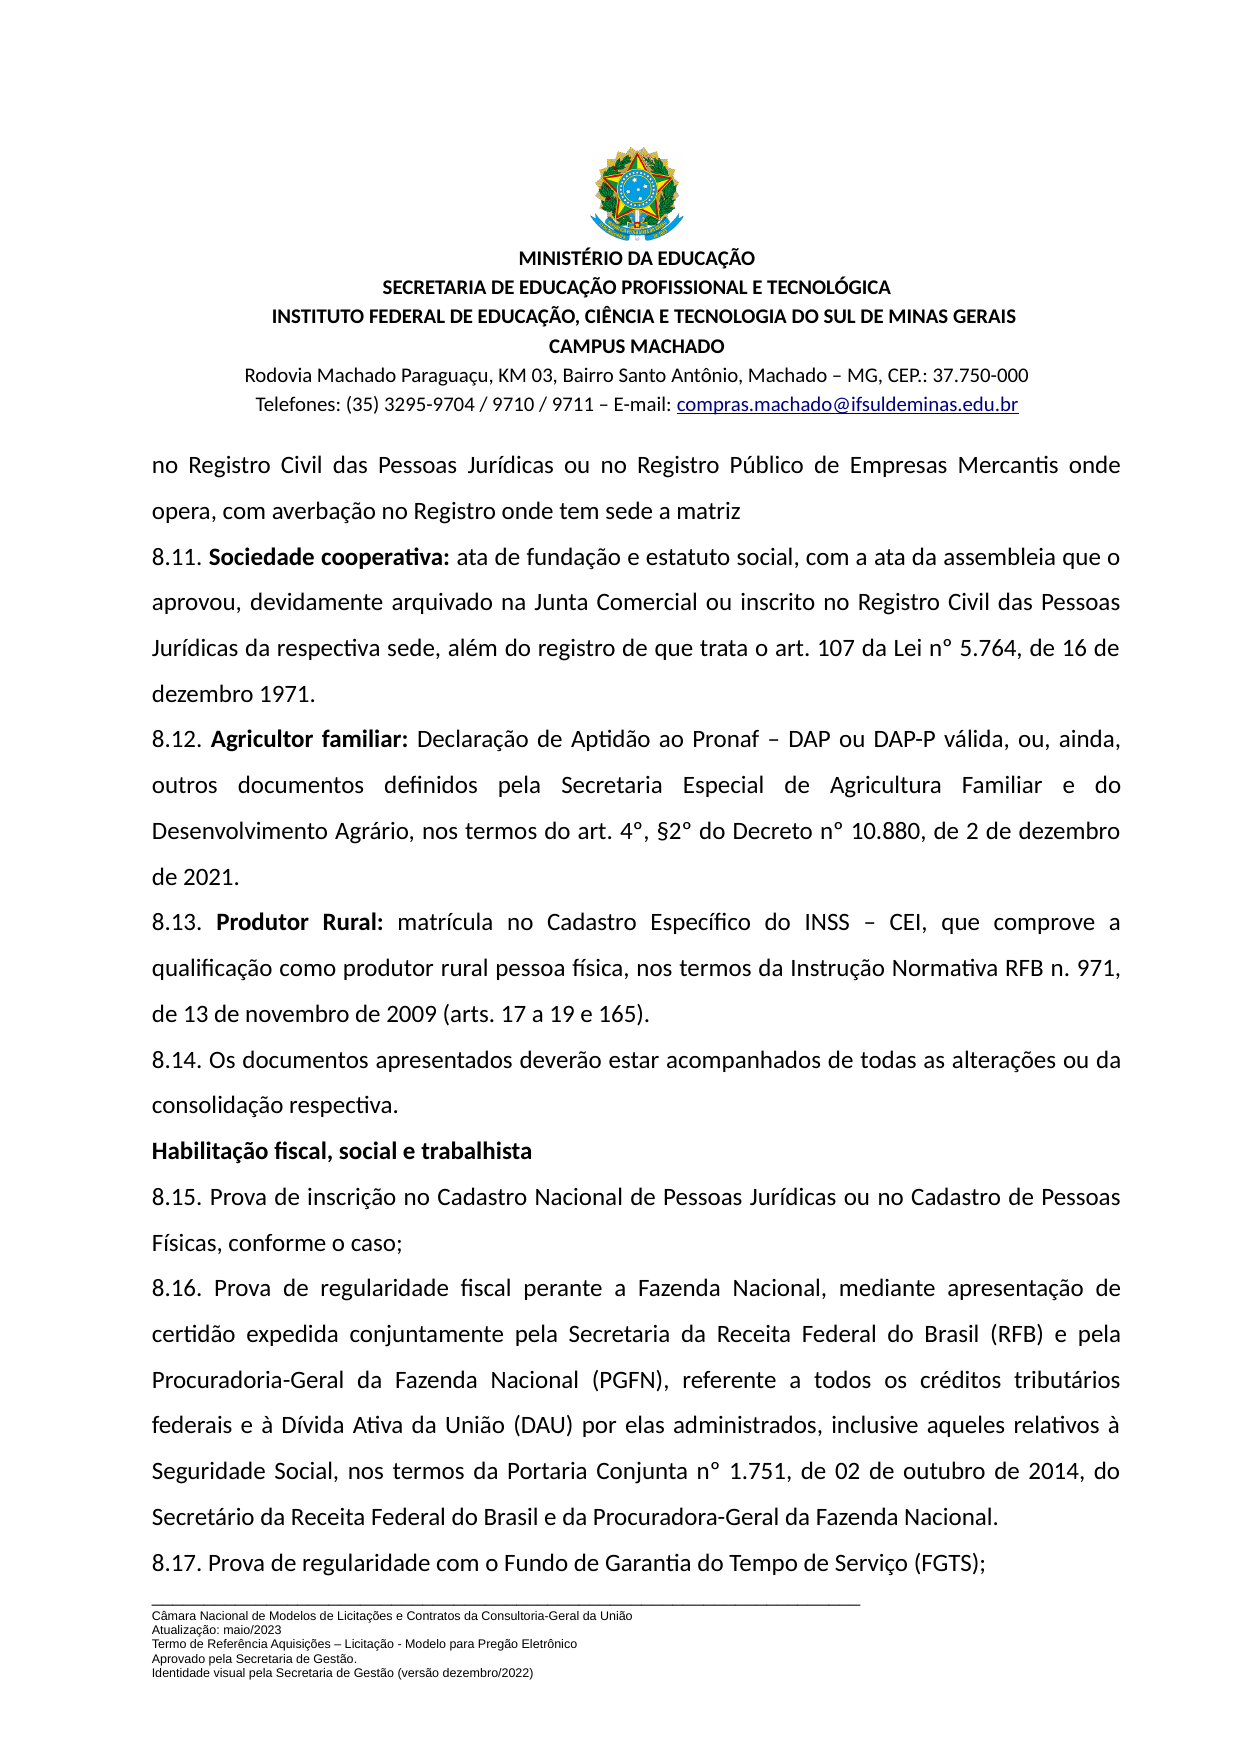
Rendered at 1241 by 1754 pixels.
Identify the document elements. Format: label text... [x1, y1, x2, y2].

picture [652, 219, 684, 241]
text 8.11. Sociedade cooperativa: ata de fundação e estatuto social, com a ata da assembleia que o aprovou, devidamente arquivado na Junta Comercial ou inscrito no Registro Civil das Pessoas Jurídicas da respectiva sede, além do registro de que trata o art. 107 da Lei nº 5.764, de 16 de dezembro 1971. [152, 541, 1122, 708]
text no Registro Civil das Pessoas Jurídicas ou no Registro Público de Empresas Mercantis onde opera, com averbação no Registro onde tem sede a matriz [152, 449, 1122, 526]
text 8.13. Produtor Rural: matrícula no Cadastro Específico do INSS – CEI, que comprove a qualificação como produtor rural pessoa física, nos termos da Instrução Normativa RFB n. 971, de 13 de novembro de 2009 (arts. 17 a 19 e 165). [152, 907, 1122, 1028]
picture [590, 147, 684, 241]
text 8.14. Os documentos apresentados deverão estar acompanhados de todas as alterações ou da consolidação respectiva. [152, 1044, 1122, 1120]
text 8.16. Prova de regularidade fiscal perante a Fazenda Nacional, mediante apresentação de certidão expedida conjuntamente pela Secretaria da Receita Federal do Brasil (RFB) e pela Procuradoria-Geral da Fazenda Nacional (PGFN), referente a todos os créditos tributários federais e à Dívida Ativa da União (DAU) por elas administrados, inclusive aqueles relativos à Seguridade Social, nos termos da Portaria Conjunta nº 1.751, de 02 de outubro de 2014, do Secretário da Receita Federal do Brasil e da Procuradora-Geral da Fazenda Nacional. [152, 1272, 1122, 1532]
picture [656, 223, 665, 228]
text 8.12. Agricultor familiar: Declaração de Aptidão ao Pronaf – DAP ou DAP-P válida, ou, ainda, outros documentos definidos pela Secretaria Especial de Agricultura Familiar e do Desenvolvimento Agrário, nos termos do art. 4º, §2º do Decreto nº 10.880, de 2 de dezembro de 2021. [152, 724, 1122, 891]
text 8.15. Prova de inscrição no Cadastro Nacional de Pessoas Jurídicas ou no Cadastro de Pessoas Físicas, conforme o caso; [152, 1181, 1122, 1257]
picture [630, 236, 645, 241]
text 8.17. Prova de regularidade com o Fundo de Garantia do Tempo de Serviço (FGTS); [152, 1547, 1122, 1577]
text Habilitação fiscal, social e trabalhista [152, 1135, 1122, 1166]
